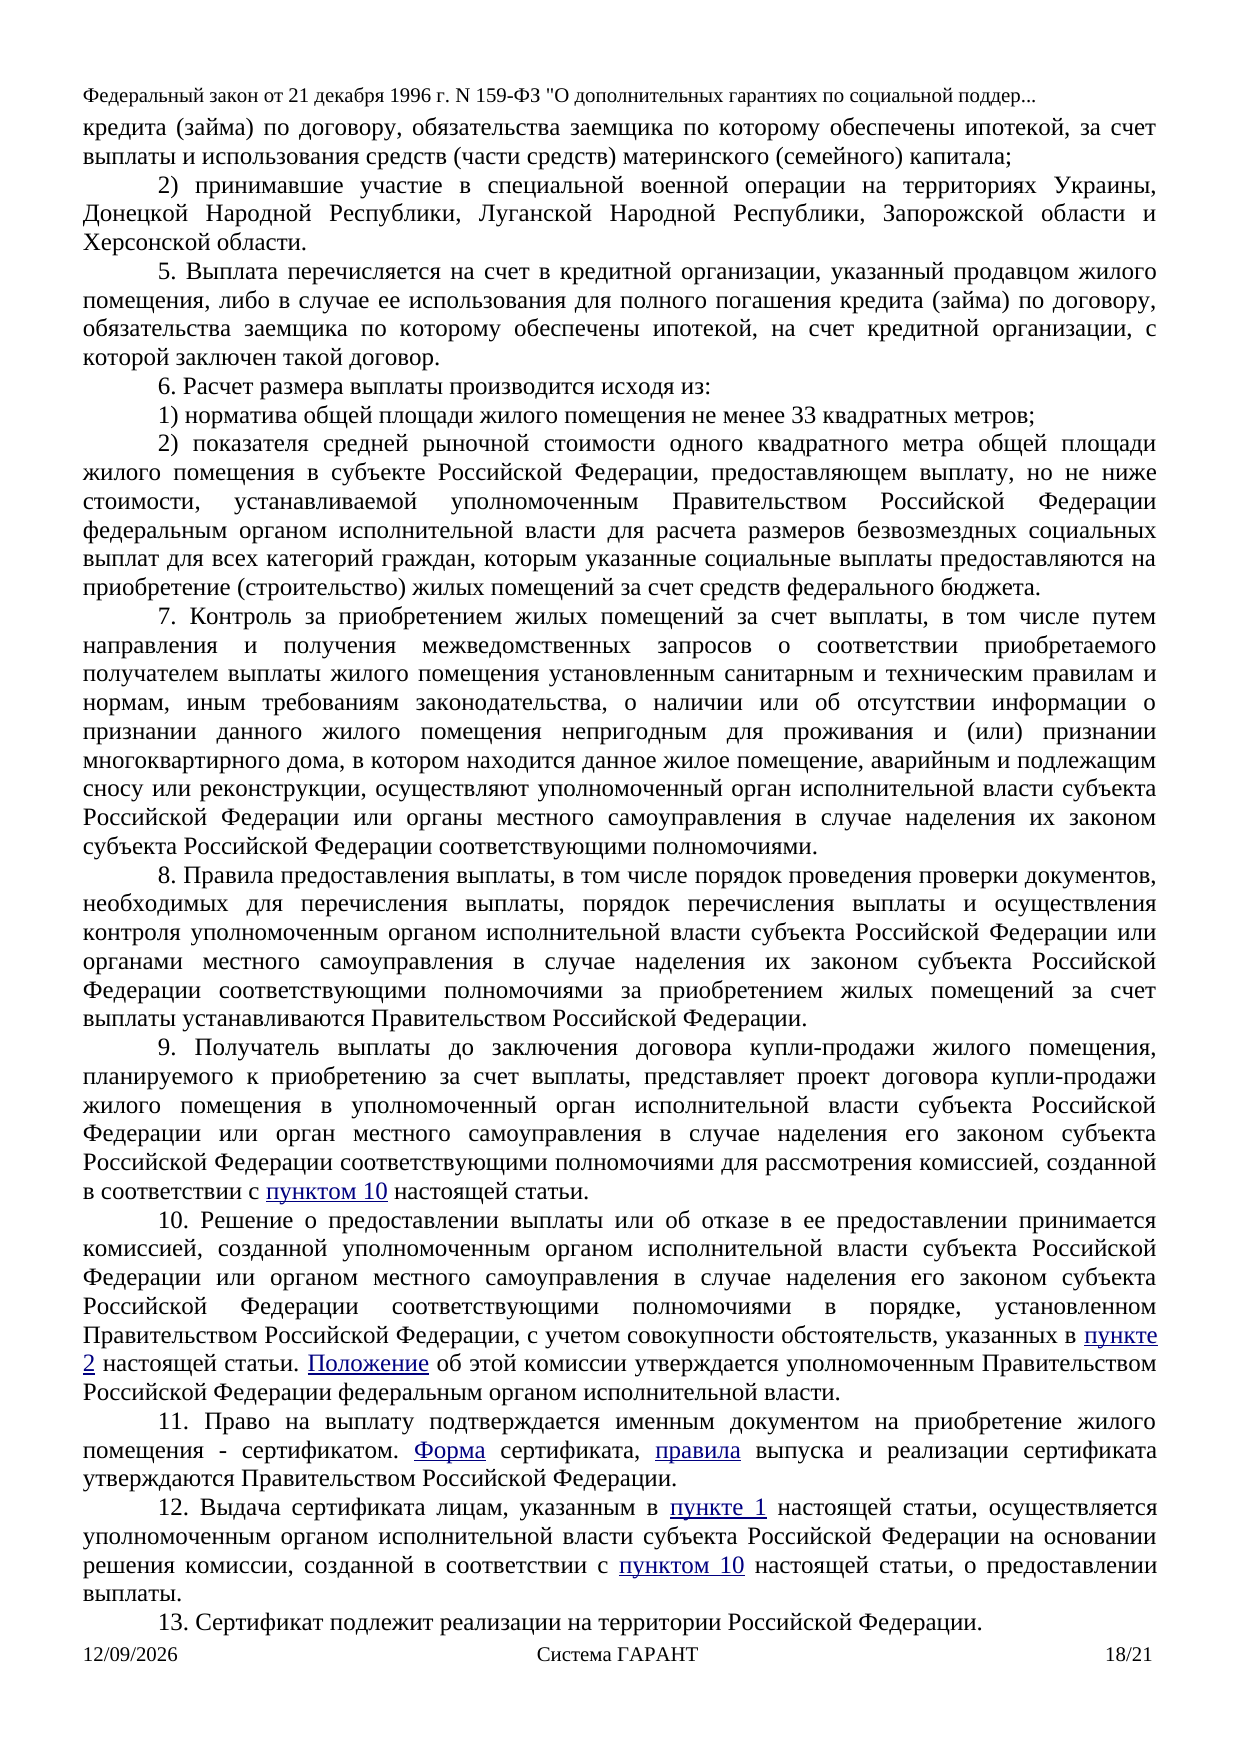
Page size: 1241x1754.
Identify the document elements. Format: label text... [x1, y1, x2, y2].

text 10. Решение о предоставлении выплаты или об отказе в ее предоставлении принимается комиссией, созданной уполномоченным органом исполнительной власти субъекта Российской Федерации или органом местного самоуправления в случае наделения его законом субъекта Российской Федерации соответствующими полномочиями в порядке, установленном Правительством Российской Федерации, с учетом совокупности обстоятельств, указанных в пункте 2 настоящей статьи. Положение об этой комиссии утверждается уполномоченным Правительством Российской Федерации федеральным органом исполнительной власти. [83, 1205, 1157, 1406]
text 6. Расчет размера выплаты производится исходя из: [83, 371, 1157, 400]
text 5. Выплата перечисляется на счет в кредитной организации, указанный продавцом жилого помещения, либо в случае ее использования для полного погашения кредита (займа) по договору, обязательства заемщика по которому обеспечены ипотекой, на счет кредитной организации, с которой заключен такой договор. [83, 256, 1157, 371]
text 2) принимавшие участие в специальной военной операции на территориях Украины, Донецкой Народной Республики, Луганской Народной Республики, Запорожской области и Херсонской области. [83, 170, 1157, 256]
text кредита (займа) по договору, обязательства заемщика по которому обеспечены ипотекой, за счет выплаты и использования средств (части средств) материнского (семейного) капитала; [83, 112, 1157, 170]
text 13. Сертификат подлежит реализации на территории Российской Федерации. [83, 1607, 1157, 1636]
text 2) показателя средней рыночной стоимости одного квадратного метра общей площади жилого помещения в субъекте Российской Федерации, предоставляющем выплату, но не ниже стоимости, устанавливаемой уполномоченным Правительством Российской Федерации федеральным органом исполнительной власти для расчета размеров безвозмездных социальных выплат для всех категорий граждан, которым указанные социальные выплаты предоставляются на приобретение (строительство) жилых помещений за счет средств федерального бюджета. [83, 428, 1157, 601]
text 11. Право на выплату подтверждается именным документом на приобретение жилого помещения - сертификатом. Форма сертификата, правила выпуска и реализации сертификата утверждаются Правительством Российской Федерации. [83, 1406, 1157, 1492]
text 7. Контроль за приобретением жилых помещений за счет выплаты, в том числе путем направления и получения межведомственных запросов о соответствии приобретаемого получателем выплаты жилого помещения установленным санитарным и техническим правилам и нормам, иным требованиям законодательства, о наличии или об отсутствии информации о признании данного жилого помещения непригодным для проживания и (или) признании многоквартирного дома, в котором находится данное жилое помещение, аварийным и подлежащим сносу или реконструкции, осуществляют уполномоченный орган исполнительной власти субъекта Российской Федерации или органы местного самоуправления в случае наделения их законом субъекта Российской Федерации соответствующими полномочиями. [83, 601, 1157, 860]
text 1) норматива общей площади жилого помещения не менее 33 квадратных метров; [83, 400, 1157, 428]
text 9. Получатель выплаты до заключения договора купли-продажи жилого помещения, планируемого к приобретению за счет выплаты, представляет проект договора купли-продажи жилого помещения в уполномоченный орган исполнительной власти субъекта Российской Федерации или орган местного самоуправления в случае наделения его законом субъекта Российской Федерации соответствующими полномочиями для рассмотрения комиссией, созданной в соответствии с пунктом 10 настоящей статьи. [83, 1032, 1157, 1205]
text 8. Правила предоставления выплаты, в том числе порядок проведения проверки документов, необходимых для перечисления выплаты, порядок перечисления выплаты и осуществления контроля уполномоченным органом исполнительной власти субъекта Российской Федерации или органами местного самоуправления в случае наделения их законом субъекта Российской Федерации соответствующими полномочиями за приобретением жилых помещений за счет выплаты устанавливаются Правительством Российской Федерации. [83, 860, 1157, 1032]
text 12. Выдача сертификата лицам, указанным в пункте 1 настоящей статьи, осуществляется уполномоченным органом исполнительной власти субъекта Российской Федерации на основании решения комиссии, созданной в соответствии с пунктом 10 настоящей статьи, о предоставлении выплаты. [83, 1492, 1157, 1607]
